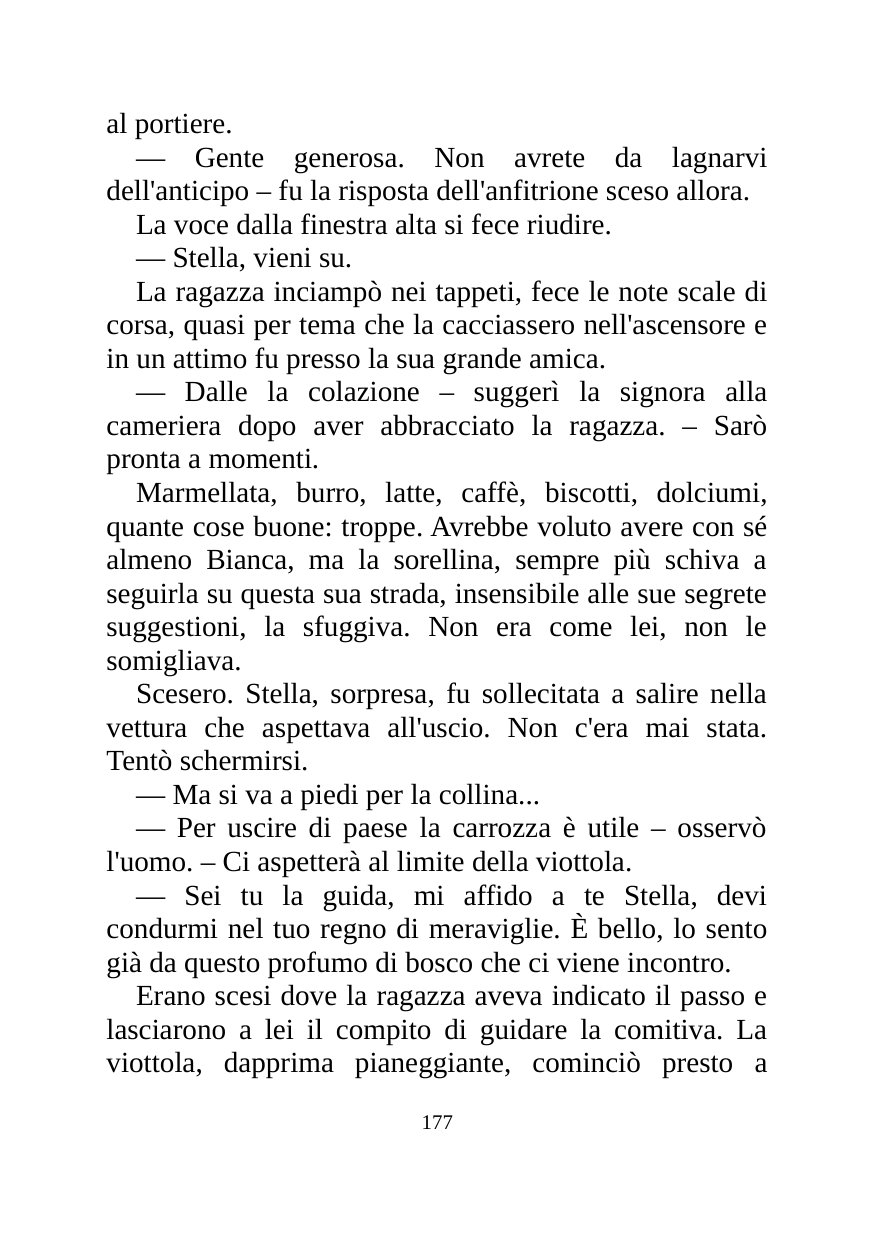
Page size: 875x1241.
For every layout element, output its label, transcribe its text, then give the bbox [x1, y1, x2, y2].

text La voce dalla finestra alta si fece riudire. [106, 207, 768, 240]
text — Ma si va a piedi per la collina... [106, 777, 768, 811]
text al portiere. [106, 106, 768, 140]
text La ragazza inciampò nei tappeti, fece le note scale di corsa, quasi per tema che la cacciassero nell'ascensore e in un attimo fu presso la sua grande amica. [106, 274, 768, 374]
text Erano scesi dove la ragazza aveva indicato il passo e lasciarono a lei il compito di guidare la comitiva. La viottola, dapprima pianeggiante, cominciò presto a [106, 978, 768, 1079]
text — Stella, vieni su. [106, 240, 768, 274]
text — Sei tu la guida, mi affido a te Stella, devi condurmi nel tuo regno di meraviglie. È bello, lo sento già da questo profumo di bosco che ci viene incontro. [106, 878, 768, 978]
text — Gente generosa. Non avrete da lagnarvi dell'anticipo – fu la risposta dell'anfitrione sceso allora. [106, 140, 768, 207]
text Marmellata, burro, latte, caffè, biscotti, dolciumi, quante cose buone: troppe. Avrebbe voluto avere con sé almeno Bianca, ma la sorellina, sempre più schiva a seguirla su questa sua strada, insensibile alle sue segrete suggestioni, la sfuggiva. Non era come lei, non le somigliava. [106, 475, 768, 676]
text Scesero. Stella, sorpresa, fu sollecitata a salire nella vettura che aspettava all'uscio. Non c'era mai stata. Tentò schermirsi. [106, 676, 768, 777]
text — Per uscire di paese la carrozza è utile – osservò l'uomo. – Ci aspetterà al limite della viottola. [106, 811, 768, 878]
text — Dalle la colazione – suggerì la signora alla cameriera dopo aver abbracciato la ragazza. – Sarò pronta a momenti. [106, 374, 768, 475]
